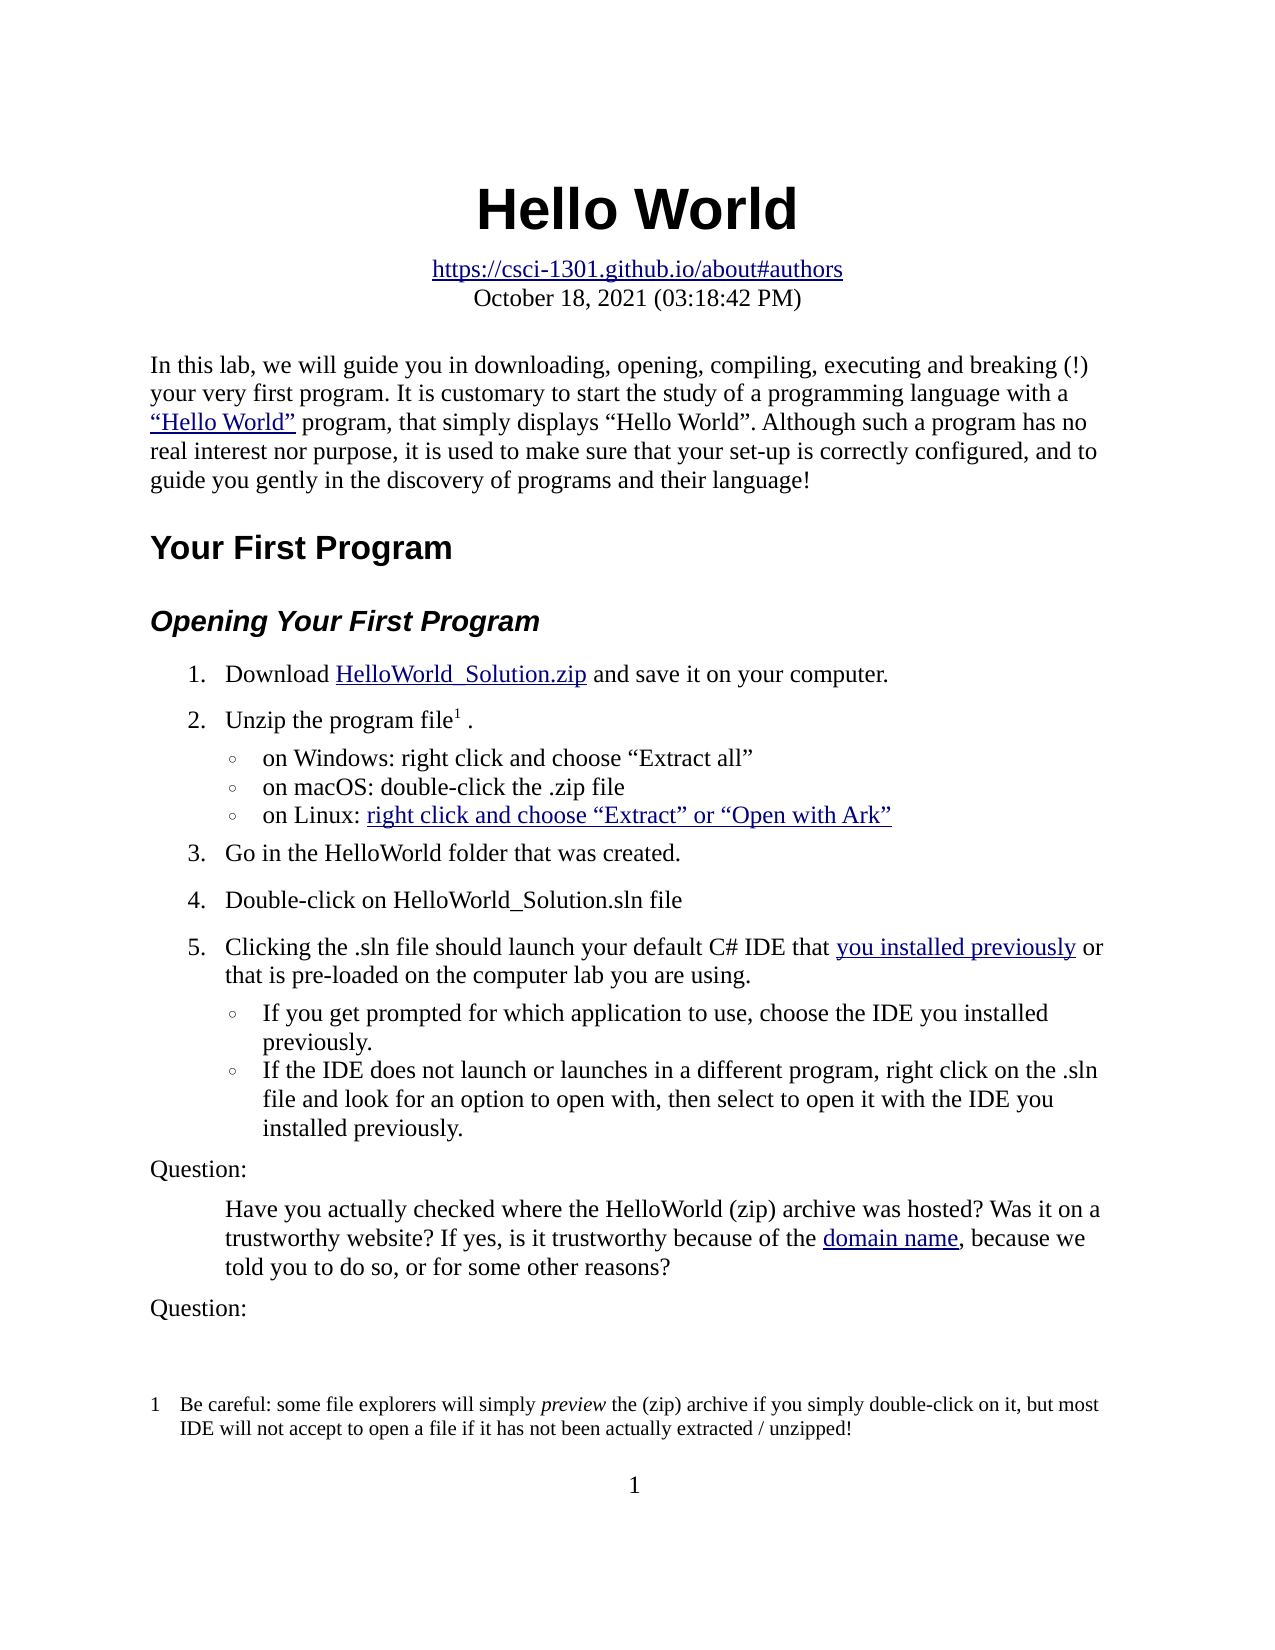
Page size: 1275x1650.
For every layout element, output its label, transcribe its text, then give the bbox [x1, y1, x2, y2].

list Go in the HelloWorld folder that was created. [187, 838, 1125, 867]
text Question: [150, 1293, 1125, 1321]
text October 18, 2021 (03:18:42 PM) [150, 283, 1125, 312]
text In this lab, we will guide you in downloading, opening, compiling, executing and breaking (!) your very first program. It is customary to start the study of a programming language with a “Hello World” program, that simply displays “Hello World”. Although such a program has no real interest nor purpose, it is used to make sure that your set-up is correctly configured, and to guide you gently in the discovery of programs and their language! [150, 350, 1125, 493]
subtitle Your First Program [150, 527, 1125, 566]
list If the IDE does not launch or launches in a different program, right click on the .sln file and look for an option to open with, then select to open it with the IDE you installed previously. [225, 1056, 1125, 1142]
list Double-click on HelloWorld_Solution.sln file [187, 885, 1125, 914]
list Clicking the .sln file should launch your default C# IDE that you installed previously or that is pre-loaded on the computer lab you are using. [187, 932, 1125, 989]
list on macOS: double-click the .zip file [225, 772, 1125, 801]
text Have you actually checked where the HelloWorld (zip) archive was hosted? Was it on a trustworthy website? If yes, is it trustworthy because of the domain name, because we told you to do so, or for some other reasons? [225, 1194, 1125, 1281]
list If you get prompted for which application to use, choose the IDE you installed previously. [225, 998, 1125, 1056]
text https://csci-1301.github.io/about#authors [150, 254, 1125, 283]
list on Linux: right click and choose “Extract” or “Open with Ark” [225, 801, 1125, 829]
subtitle Opening Your First Program [150, 604, 1125, 637]
list Be careful: some file explorers will simply preview the (zip) archive if you simply double-click on it, but most IDE will not accept to open a file if it has not been actually extracted / unzipped! [150, 1392, 1125, 1440]
list Download HelloWorld_Solution.zip and save it on your computer. [187, 659, 1125, 687]
list on Windows: right click and choose “Extract all” [225, 743, 1125, 772]
list Unzip the program file . [187, 705, 1125, 734]
title Hello World [150, 175, 1125, 242]
text Question: [150, 1154, 1125, 1182]
